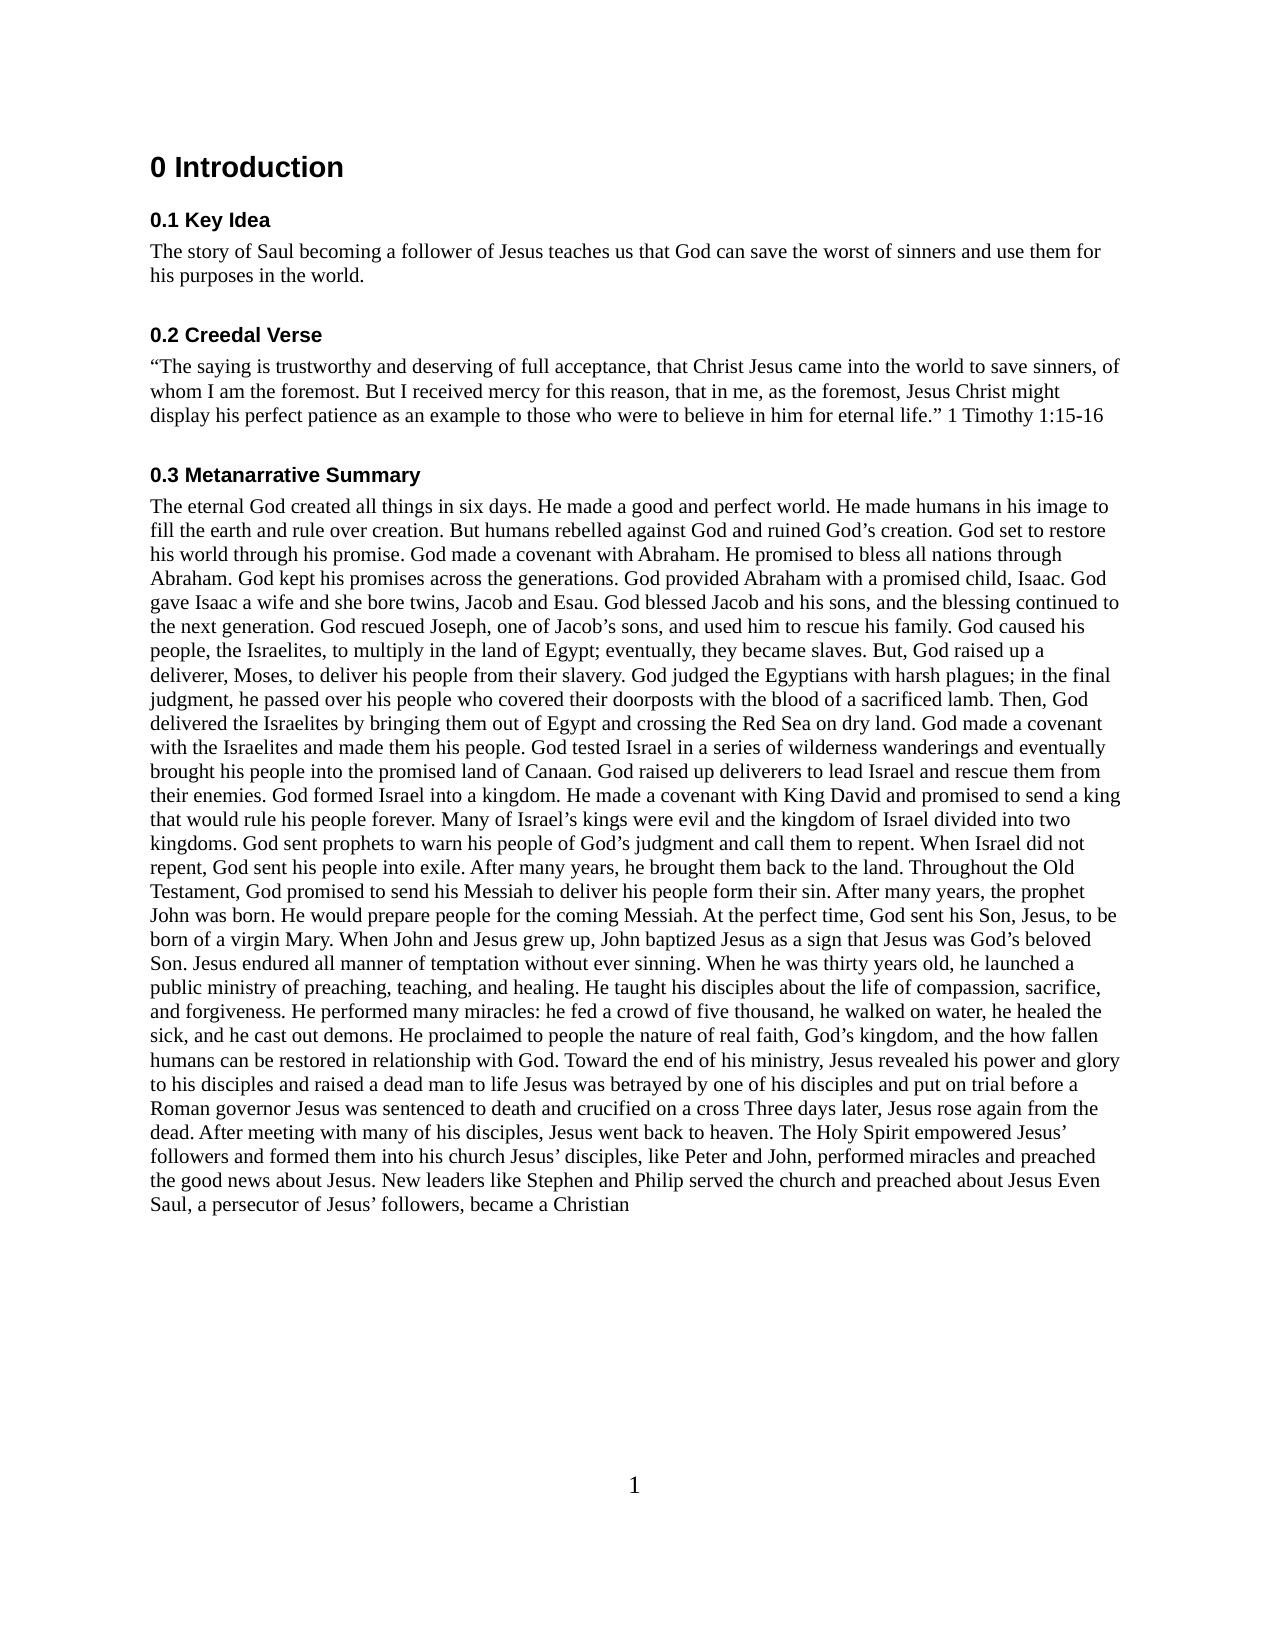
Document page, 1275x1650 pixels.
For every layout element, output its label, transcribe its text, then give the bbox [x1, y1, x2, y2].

subtitle 0 Introduction [150, 150, 1125, 183]
text The story of Saul becoming a follower of Jesus teaches us that God can save the worst of sinners and use them for his purposes in the world. [150, 239, 1125, 287]
subtitle 0.2 Creedal Verse [150, 323, 1125, 347]
subtitle 0.3 Metanarrative Summary [150, 463, 1125, 487]
text “The saying is trustworthy and deserving of full acceptance, that Christ Jesus came into the world to save sinners, of whom I am the foremost. But I received mercy for this reason, that in me, as the foremost, Jesus Christ might display his perfect patience as an example to those who were to believe in him for eternal life.” 1 Timothy 1:15-16 [150, 354, 1125, 427]
text The eternal God created all things in six days. He made a good and perfect world. He made humans in his image to fill the earth and rule over creation. But humans rebelled against God and ruined God’s creation. God set to restore his world through his promise. God made a covenant with Abraham. He promised to bless all nations through Abraham. God kept his promises across the generations. God provided Abraham with a promised child, Isaac. God gave Isaac a wife and she bore twins, Jacob and Esau. God blessed Jacob and his sons, and the blessing continued to the next generation. God rescued Joseph, one of Jacob’s sons, and used him to rescue his family. God caused his people, the Israelites, to multiply in the land of Egypt; eventually, they became slaves. But, God raised up a deliverer, Moses, to deliver his people from their slavery. God judged the Egyptians with harsh plagues; in the final judgment, he passed over his people who covered their doorposts with the blood of a sacrificed lamb. Then, God delivered the Israelites by bringing them out of Egypt and crossing the Red Sea on dry land. God made a covenant with the Israelites and made them his people. God tested Israel in a series of wilderness wanderings and eventually brought his people into the promised land of Canaan. God raised up deliverers to lead Israel and rescue them from their enemies. God formed Israel into a kingdom. He made a covenant with King David and promised to send a king that would rule his people forever. Many of Israel’s kings were evil and the kingdom of Israel divided into two kingdoms. God sent prophets to warn his people of God’s judgment and call them to repent. When Israel did not repent, God sent his people into exile. After many years, he brought them back to the land. Throughout the Old Testament, God promised to send his Messiah to deliver his people form their sin. After many years, the prophet John was born. He would prepare people for the coming Messiah. At the perfect time, God sent his Son, Jesus, to be born of a virgin Mary. When John and Jesus grew up, John baptized Jesus as a sign that Jesus was God’s beloved Son. Jesus endured all manner of temptation without ever sinning. When he was thirty years old, he launched a public ministry of preaching, teaching, and healing. He taught his disciples about the life of compassion, sacrifice, and forgiveness. He performed many miracles: he fed a crowd of five thousand, he walked on water, he healed the sick, and he cast out demons. He proclaimed to people the nature of real faith, God’s kingdom, and the how fallen humans can be restored in relationship with God. Toward the end of his ministry, Jesus revealed his power and glory to his disciples and raised a dead man to life Jesus was betrayed by one of his disciples and put on trial before a Roman governor Jesus was sentenced to death and crucified on a cross Three days later, Jesus rose again from the dead. After meeting with many of his disciples, Jesus went back to heaven. The Holy Spirit empowered Jesus’ followers and formed them into his church Jesus’ disciples, like Peter and John, performed miracles and preached the good news about Jesus. New leaders like Stephen and Philip served the church and preached about Jesus Even Saul, a persecutor of Jesus’ followers, became a Christian [150, 494, 1125, 1216]
subtitle 0.1 Key Idea [150, 207, 1125, 231]
